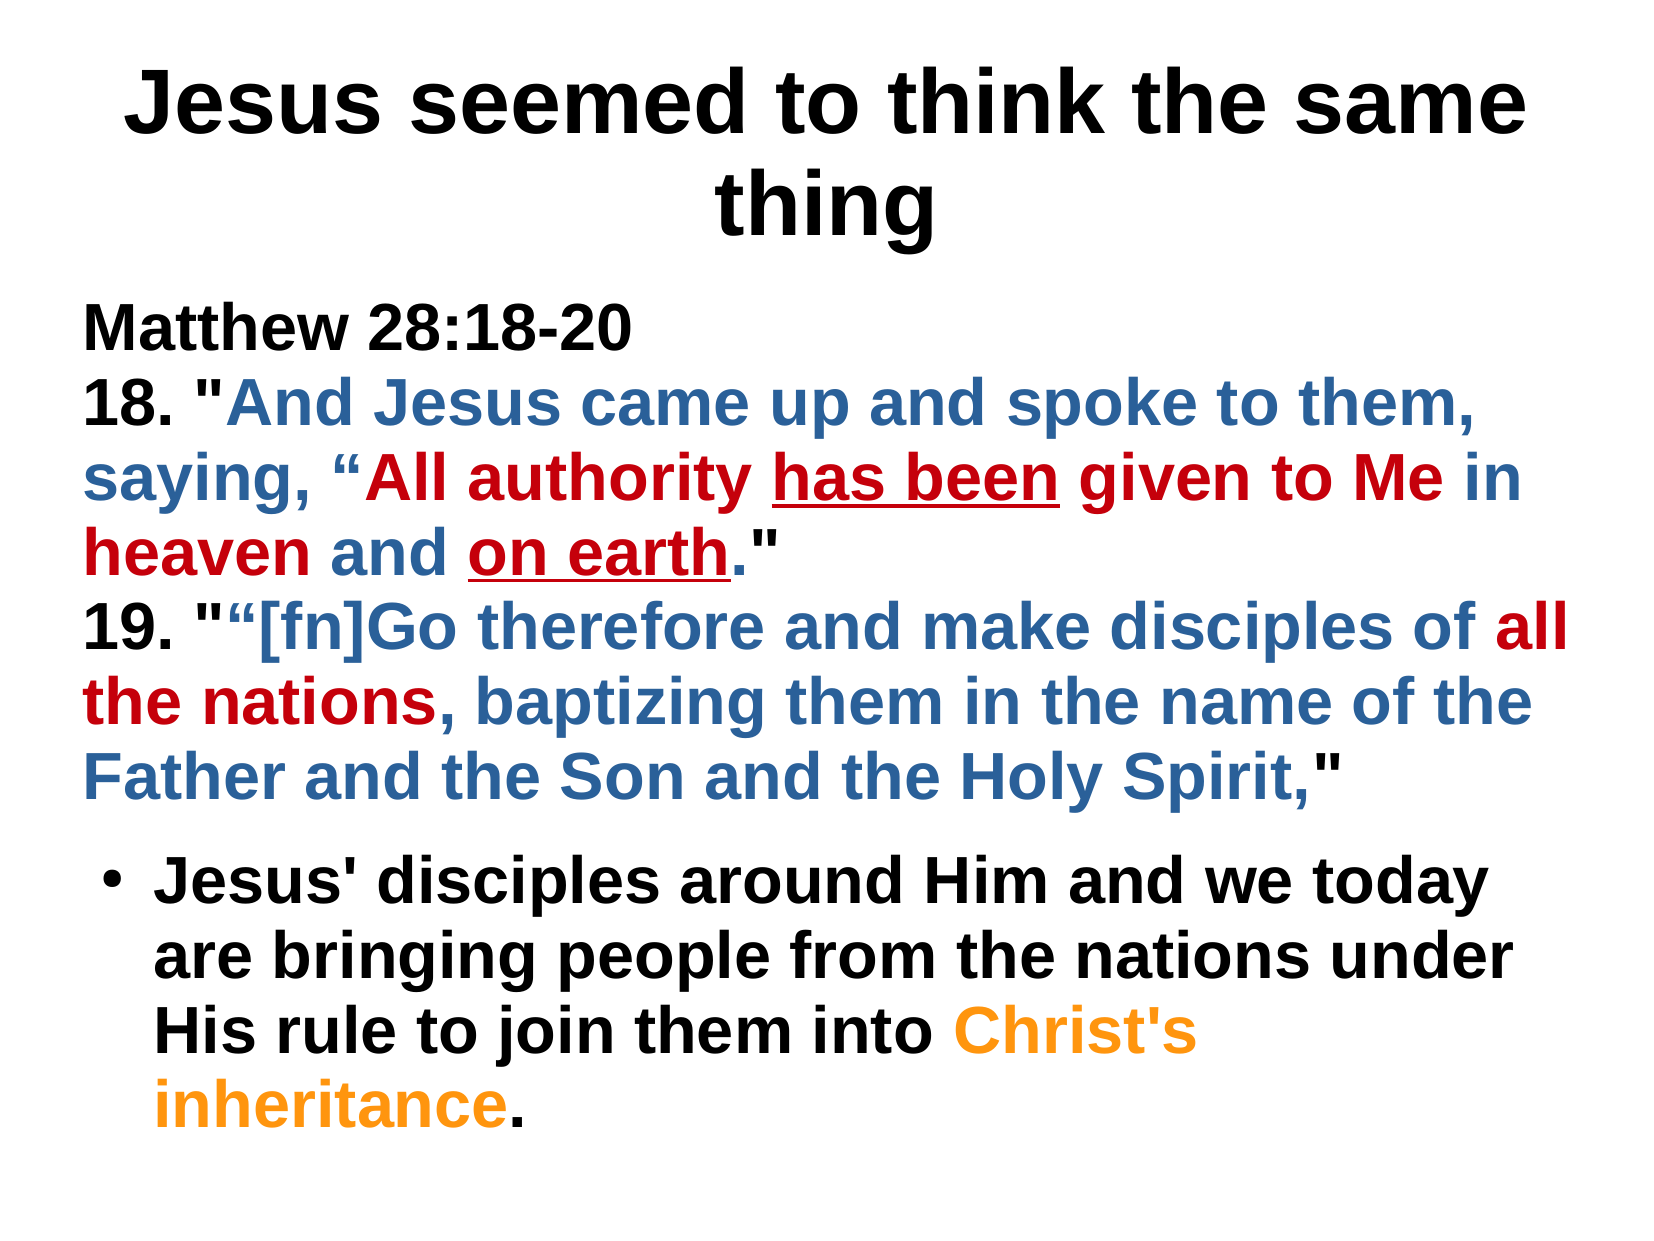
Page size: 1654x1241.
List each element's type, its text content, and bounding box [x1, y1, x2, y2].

title Jesus seemed to think the same thing [82, 49, 1571, 257]
list Matthew 28:18-20 18. "And Jesus came up and spoke to them, saying, “All authority has been given to Me in heaven and on earth." 19. "“[fn]Go therefore and make disciples of all the nations, baptizing them in the name of the Father and the Son and the Holy Spirit," Jesus' disciples around Him and we today are bringing people from the nations under His rule to join them into Christ's inheritance. [82, 290, 1571, 1143]
